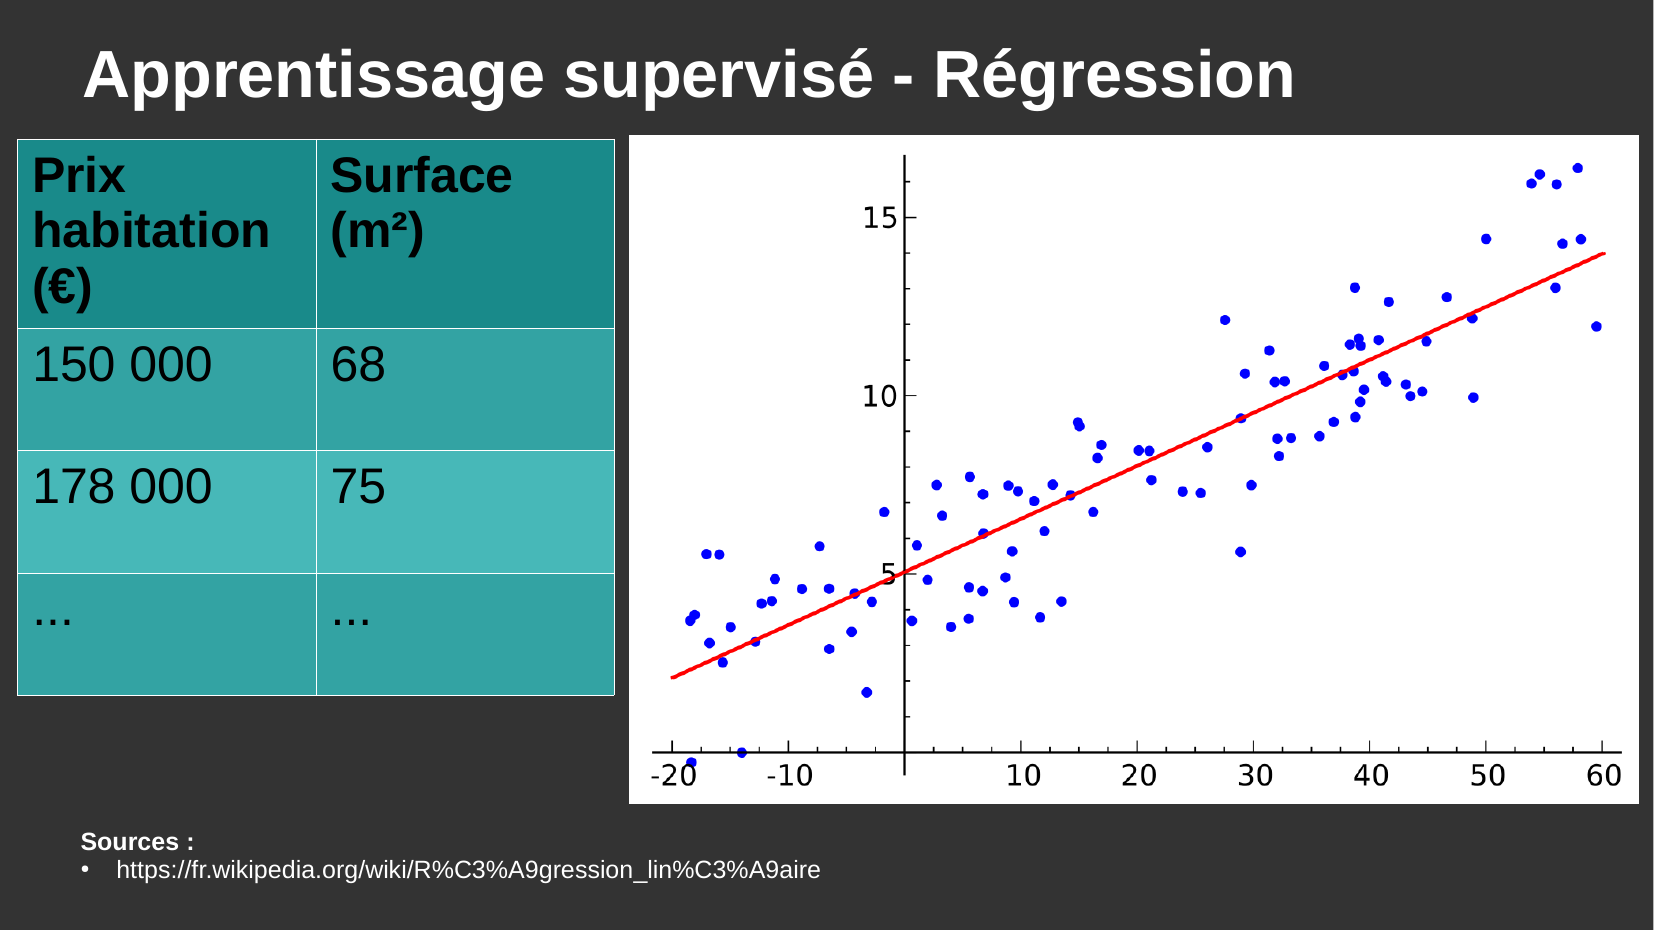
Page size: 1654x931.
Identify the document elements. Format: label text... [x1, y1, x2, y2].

picture [629, 135, 1639, 804]
table_cell ... [317, 574, 614, 695]
table_cell ... [18, 574, 316, 695]
table_cell 178 000 [18, 451, 316, 573]
title Apprentissage supervisé - Régression [82, 37, 1571, 115]
text_box Sources : https://fr.wikipedia.org/wiki/R%C3%A9gression_lin%C3%A9aire [65, 820, 1483, 920]
table_header Prix habitation (€) [18, 140, 316, 328]
table_cell 68 [317, 329, 614, 450]
table_cell 75 [317, 451, 614, 573]
table_cell 150 000 [18, 329, 316, 450]
table_header Surface (m²) [317, 140, 614, 328]
